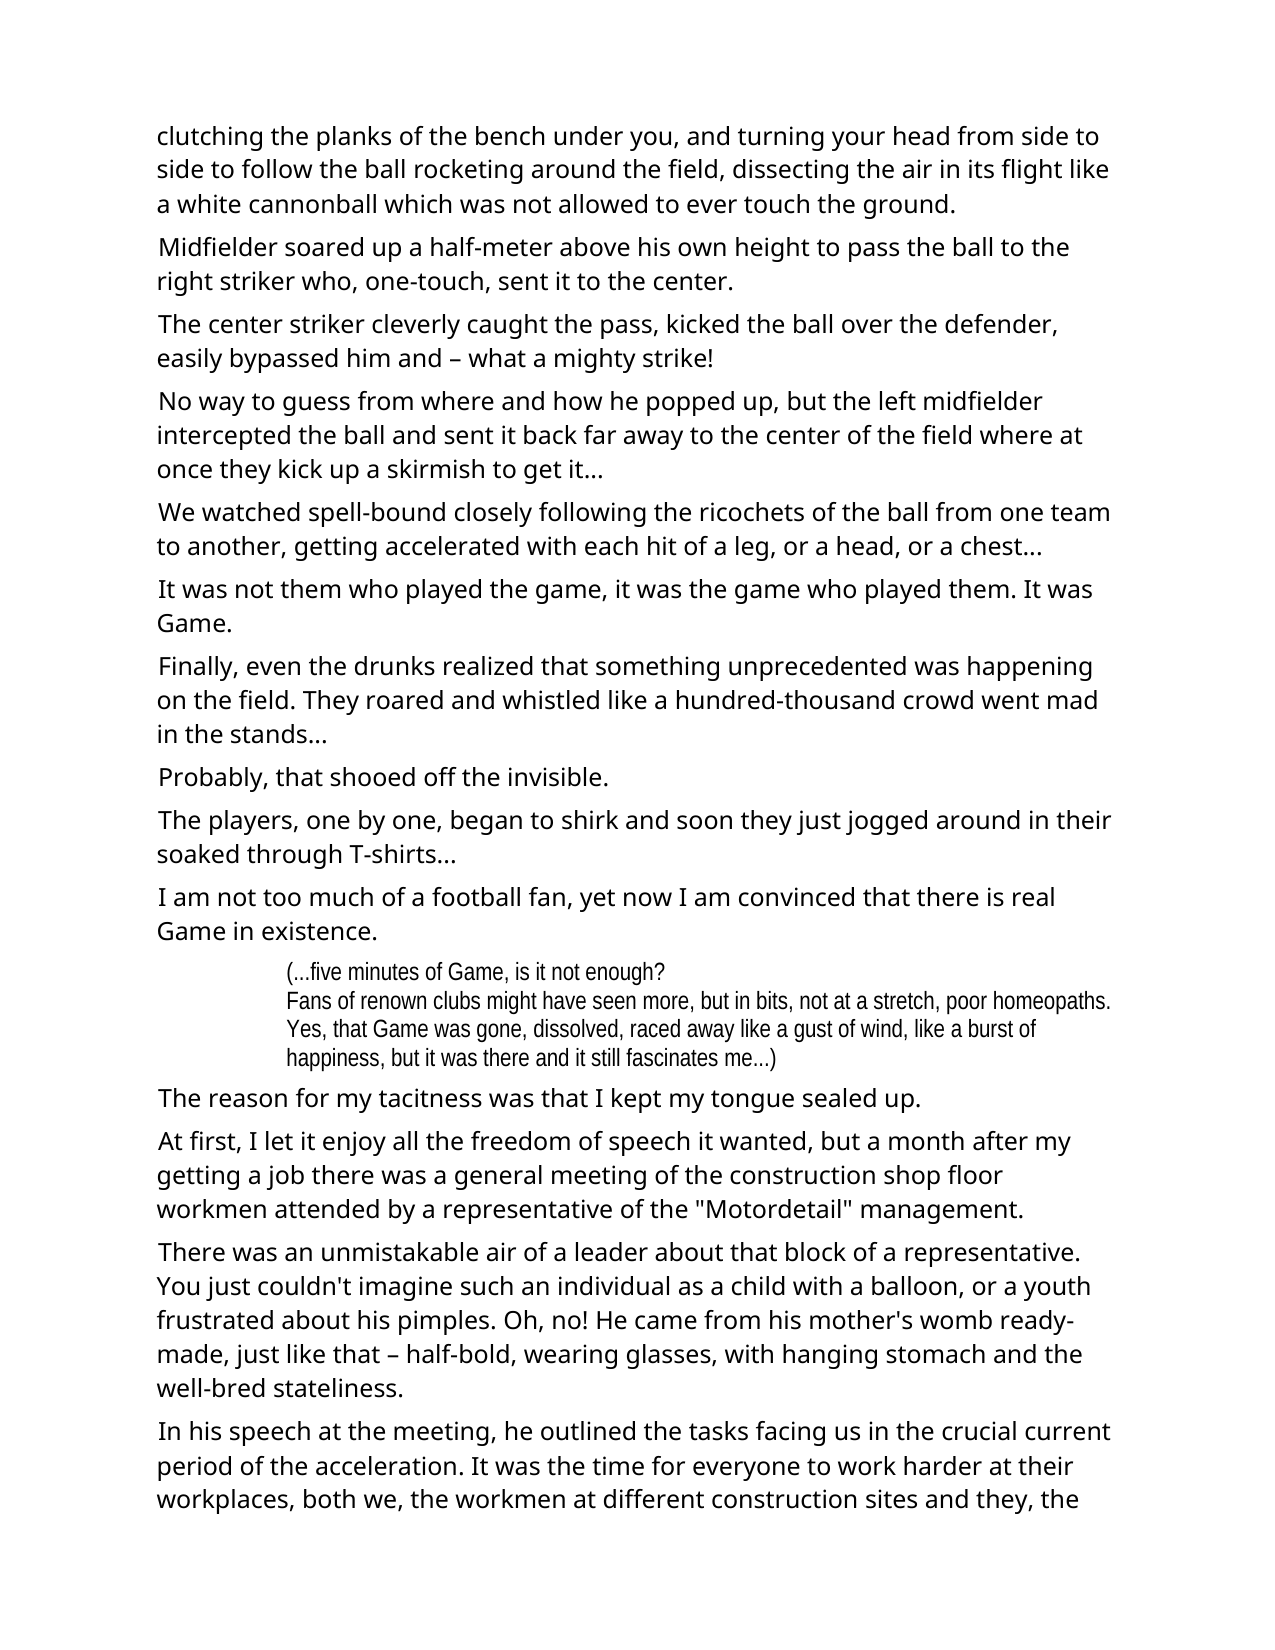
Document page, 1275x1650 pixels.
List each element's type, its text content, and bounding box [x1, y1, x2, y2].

text In his speech at the meeting, he outlined the tasks facing us in the crucial current period of the acceleration. It was the time for everyone to work harder at their workplaces, both we, the workmen at different construction sites and they, the [156, 1414, 1118, 1516]
text We watched spell-bound closely following the ricochets of the ball from one team to another, getting accelerated with each hit of a leg, or a head, or a chest... [156, 494, 1118, 563]
list Yes, that Game was gone, dissolved, raced away like a gust of wind, like a burst of happiness, but it was there and it still fascinates me...) [286, 1014, 1118, 1072]
text The players, one by one, began to shirk and soon they just jogged around in their soaked through T-shirts... [156, 803, 1118, 871]
text The center striker cleverly caught the pass, kicked the ball over the defender, easily bypassed him and – what a mighty strike! [156, 306, 1118, 374]
text It was not them who played the game, it was the game who played them. It was Game. [156, 572, 1118, 640]
text Probably, that shooed off the invisible. [156, 760, 1118, 794]
text clutching the planks of the bench under you, and turning your head from side to side to follow the ball rocketing around the field, dissecting the air in its flight like a white cannonball which was not allowed to ever touch the ground. [156, 118, 1118, 220]
text Finally, even the drunks realized that something unprecedented was happening on the field. They roared and whistled like a hundred-thousand crowd went mad in the stands... [156, 649, 1118, 751]
text At first, I let it enjoy all the freedom of speech it wanted, but a month after my getting a job there was a general meeting of the construction shop floor workmen attended by a representative of the "Motordetail" management. [156, 1124, 1118, 1226]
text There was an unmistakable air of a leader about that block of a representative. You just couldn't imagine such an individual as a child with a balloon, or a youth frustrated about his pimples. Oh, no! He came from his mother's womb ready-made, just like that – half-bold, wearing glasses, with hanging stomach and the well-bred stateliness. [156, 1235, 1118, 1405]
list (...five minutes of Game, is it not enough? [286, 957, 1118, 986]
list Fans of renown clubs might have seen more, but in bits, not at a stretch, poor homeopaths. [286, 986, 1118, 1014]
text Midfielder soared up a half-meter above his own height to pass the ball to the right striker who, one-touch, sent it to the center. [156, 229, 1118, 297]
text The reason for my tacitness was that I kept my tongue sealed up. [156, 1081, 1118, 1115]
text I am not too much of a football fan, yet now I am convinced that there is real Game in existence. [156, 880, 1118, 948]
text No way to guess from where and how he popped up, but the left midfielder intercepted the ball and sent it back far away to the center of the field where at once they kick up a skirmish to get it... [156, 383, 1118, 486]
